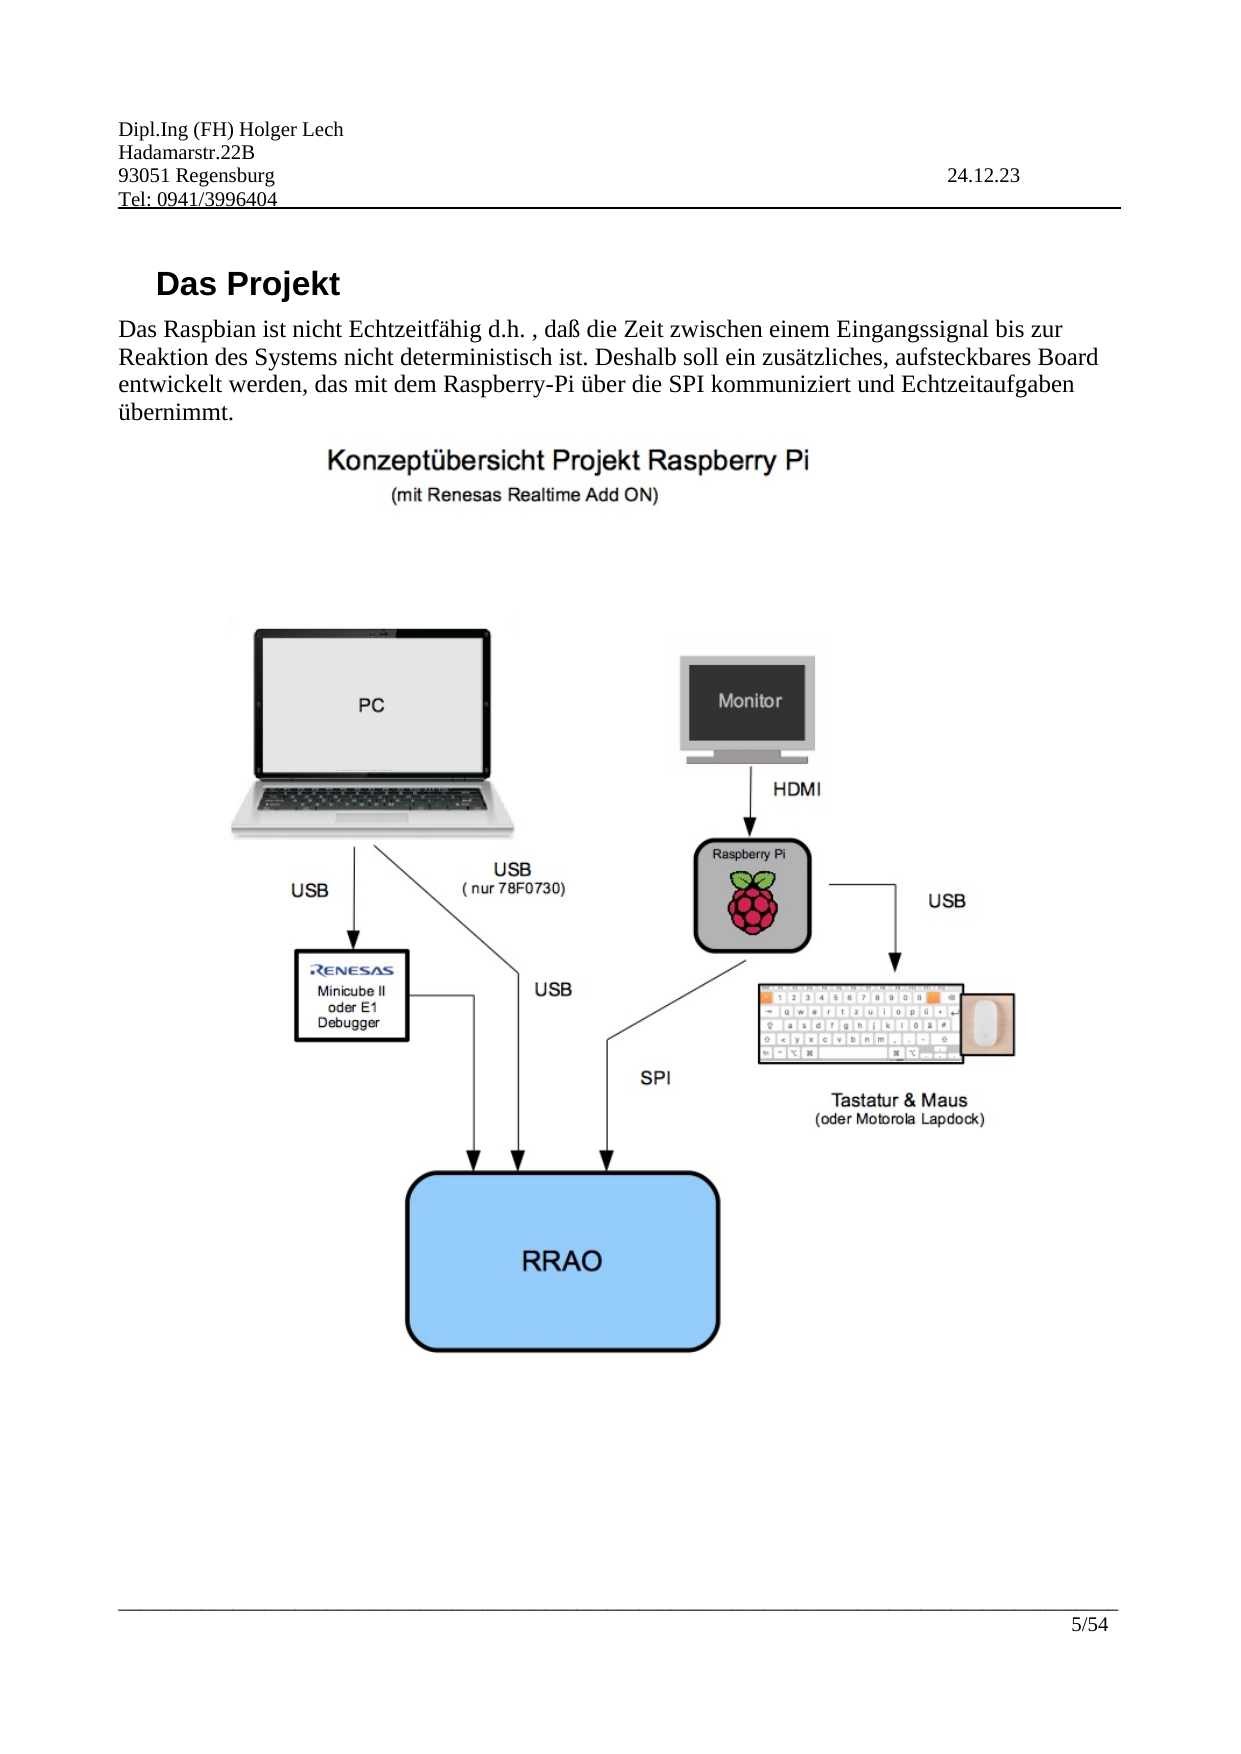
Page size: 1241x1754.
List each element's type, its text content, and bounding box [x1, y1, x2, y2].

text Das Raspbian ist nicht Echtzeitfähig d.h. , daß die Zeit zwischen einem Eingangssignal bis zur Reaktion des Systems nicht deterministisch ist. Deshalb soll ein zusätzliches, aufsteckbares Board entwickelt werden, das mit dem Raspberry-Pi über die SPI kommuniziert und Echtzeitaufgaben übernimmt. [118, 315, 1122, 426]
picture [214, 438, 1026, 1366]
subtitle Das Projekt [118, 265, 1122, 303]
